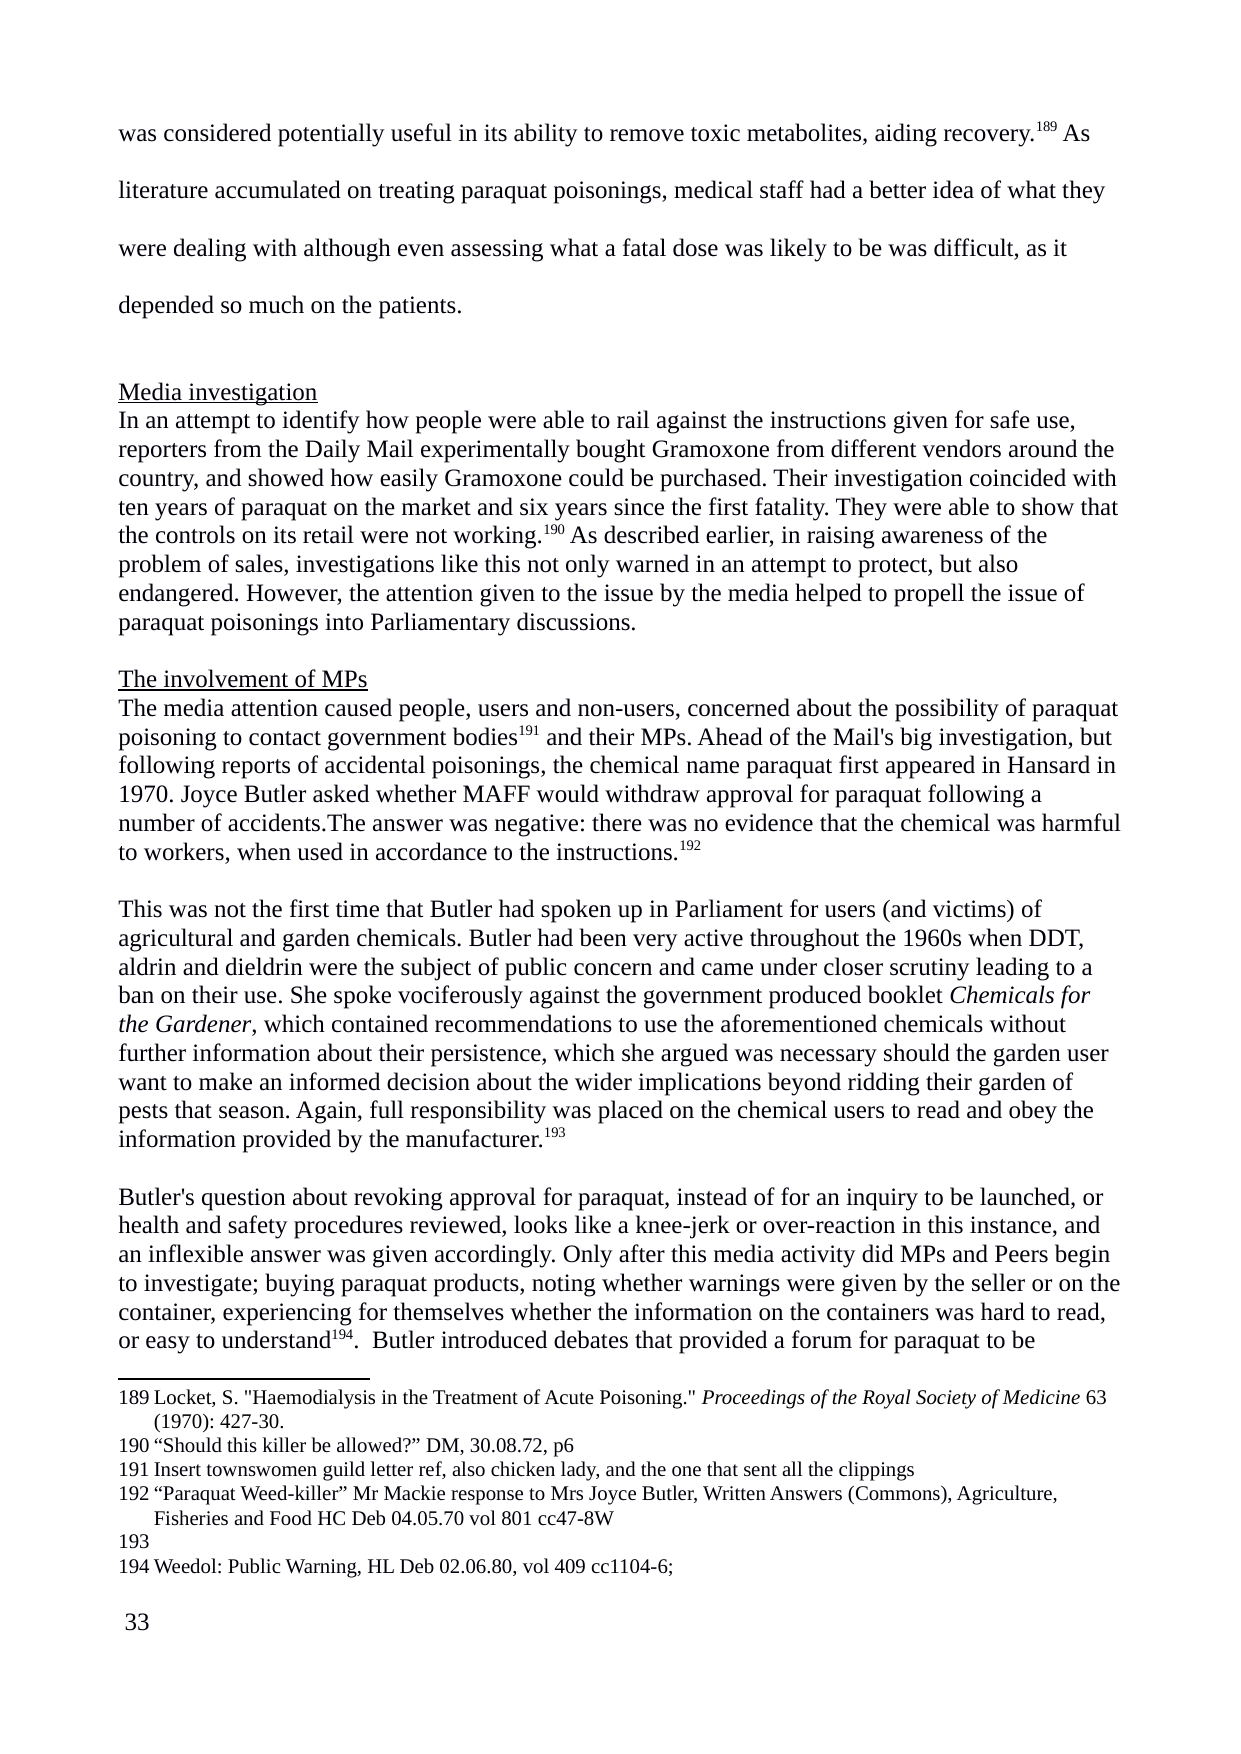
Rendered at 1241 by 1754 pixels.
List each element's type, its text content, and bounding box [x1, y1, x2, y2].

text “Should this killer be allowed?” DM, 30.08.72, p6 [118, 1433, 1122, 1457]
text The involvement of MPs [118, 664, 1122, 693]
text Butler's question about revoking approval for paraquat, instead of for an inquiry to be launched, or health and safety procedures reviewed, looks like a knee-jerk or over-reaction in this instance, and an inflexible answer was given accordingly. Only after this media activity did MPs and Peers begin to investigate; buying paraquat products, noting whether warnings were given by the seller or on the container, experiencing for themselves whether the information on the containers was hard to read, or easy to understand. Butler introduced debates that provided a forum for paraquat to be [118, 1182, 1122, 1354]
text “Paraquat Weed-killer” Mr Mackie response to Mrs Joyce Butler, Written Answers (Commons), Agriculture, Fisheries and Food HC Deb 04.05.70 vol 801 cc47-8W [118, 1481, 1122, 1529]
text Insert townswomen guild letter ref, also chicken lady, and the one that sent all the clippings [118, 1457, 1122, 1481]
text The media attention caused people, users and non-users, concerned about the possibility of paraquat poisoning to contact government bodies and their MPs. Ahead of the Mail's big investigation, but following reports of accidental poisonings, the chemical name paraquat first appeared in Hansard in 1970. Joyce Butler asked whether MAFF would withdraw approval for paraquat following a number of accidents.The answer was negative: there was no evidence that the chemical was harmful to workers, when used in accordance to the instructions. [118, 693, 1122, 866]
text This was not the first time that Butler had spoken up in Parliament for users (and victims) of agricultural and garden chemicals. Butler had been very active throughout the 1960s when DDT, aldrin and dieldrin were the subject of public concern and came under closer scrutiny leading to a ban on their use. She spoke vociferously against the government produced booklet Chemicals for the Gardener, which contained recommendations to use the aforementioned chemicals without further information about their persistence, which she argued was necessary should the garden user want to make an informed decision about the wider implications beyond ridding their garden of pests that season. Again, full responsibility was placed on the chemical users to read and obey the information provided by the manufacturer. [118, 894, 1122, 1153]
text Media investigation [118, 377, 1122, 406]
text was considered potentially useful in its ability to remove toxic metabolites, aiding recovery. As literature accumulated on treating paraquat poisonings, medical staff had a better idea of what they were dealing with although even assessing what a fatal dose was likely to be was difficult, as it depended so much on the patients. [118, 118, 1122, 319]
text Locket, S. "Haemodialysis in the Treatment of Acute Poisoning." Proceedings of the Royal Society of Medicine 63 (1970): 427-30. [118, 1385, 1122, 1433]
text In an attempt to identify how people were able to rail against the instructions given for safe use, reporters from the Daily Mail experimentally bought Gramoxone from different vendors around the country, and showed how easily Gramoxone could be purchased. Their investigation coincided with ten years of paraquat on the market and six years since the first fatality. They were able to show that the controls on its retail were not working. As described earlier, in raising awareness of the problem of sales, investigations like this not only warned in an attempt to protect, but also endangered. However, the attention given to the issue by the media helped to propell the issue of paraquat poisonings into Parliamentary discussions. [118, 406, 1122, 636]
text Weedol: Public Warning, HL Deb 02.06.80, vol 409 cc1104-6; [118, 1553, 1122, 1578]
